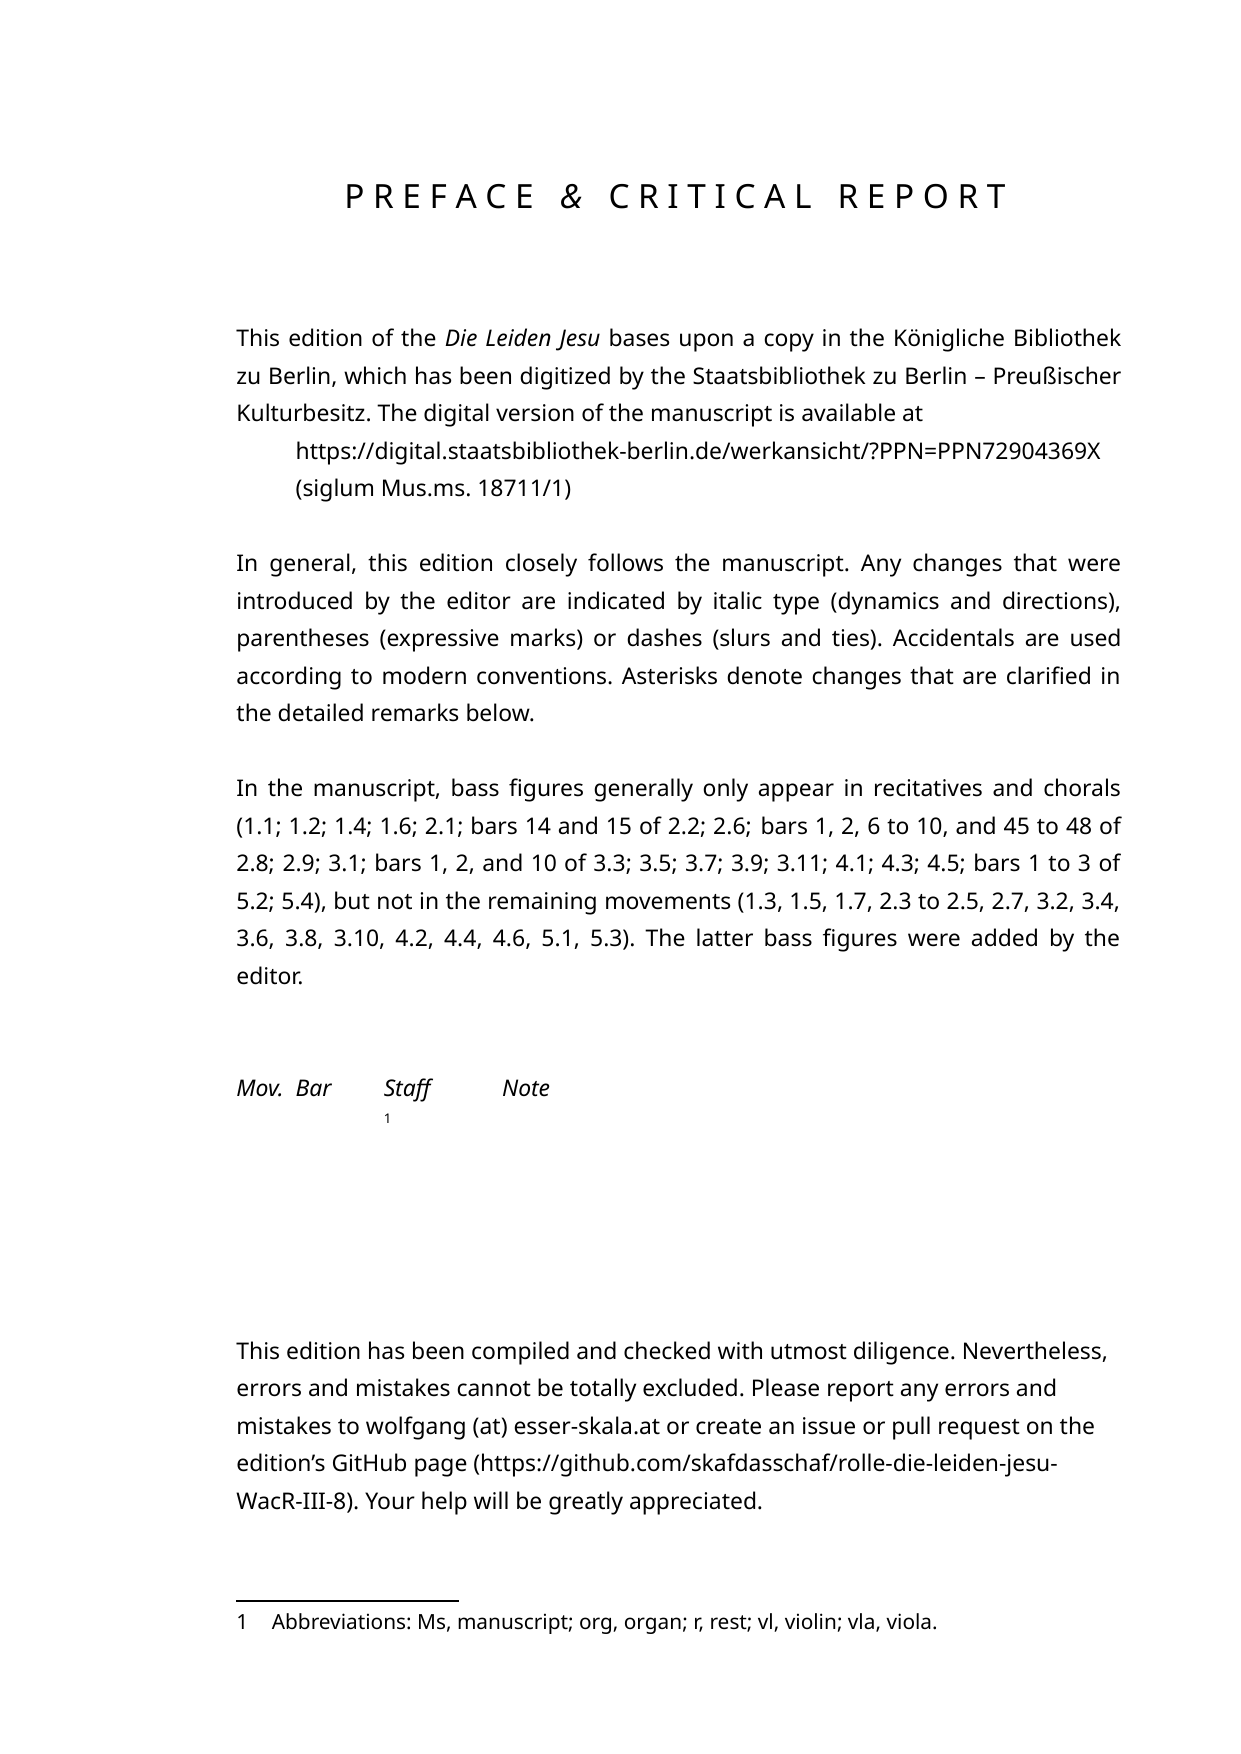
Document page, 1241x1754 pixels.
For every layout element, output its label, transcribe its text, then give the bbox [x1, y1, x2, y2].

text In general, this edition closely follows the manuscript. Any changes that were introduced by the editor are indicated by italic type (dynamics and directions), parentheses (expressive marks) or dashes (slurs and ties). Accidentals are used according to modern conventions. Asterisks denote changes that are clarified in the detailed remarks below. [236, 547, 1122, 729]
text P R E F A C E & C R I T I C A L R E P O R T [236, 173, 1122, 218]
text https://digital.staatsbibliothek-berlin.de/werkansicht/?PPN=PPN72904369X (siglum Mus.ms. 18711/1) [236, 435, 1122, 504]
text In the manuscript, bass figures generally only appear in recitatives and chorals (1.1; 1.2; 1.4; 1.6; 2.1; bars 14 and 15 of 2.2; 2.6; bars 1, 2, 6 to 10, and 45 to 48 of 2.8; 2.9; 3.1; bars 1, 2, and 10 of 3.3; 3.5; 3.7; 3.9; 3.11; 4.1; 4.3; 4.5; bars 1 to 3 of 5.2; 5.4), but not in the remaining movements (1.3, 1.5, 1.7, 2.3 to 2.5, 2.7, 3.2, 3.4, 3.6, 3.8, 3.10, 4.2, 4.4, 4.6, 5.1, 5.3). The latter bass figures were added by the editor. [236, 772, 1122, 991]
text Mov. Bar Staff Note This edition has been compiled and checked with utmost diligence. Nevertheless, errors and mistakes cannot be totally excluded. Please report any errors and mistakes to wolfgang (at) esser-skala.at or create an issue or pull request on the edition’s GitHub page (https://github.com/skafdasschaf/rolle-die-leiden-jesu-WacR-III-8). Your help will be greatly appreciated. [236, 1072, 1122, 1516]
text Abbreviations: Ms, manuscript; org, organ; r, rest; vl, violin; vla, viola. [236, 1607, 1122, 1636]
text This edition of the Die Leiden Jesu bases upon a copy in the Königliche Bibliothek zu Berlin, which has been digitized by the Staatsbibliothek zu Berlin – Preußischer Kulturbesitz. The digital version of the manuscript is available at [236, 322, 1122, 429]
